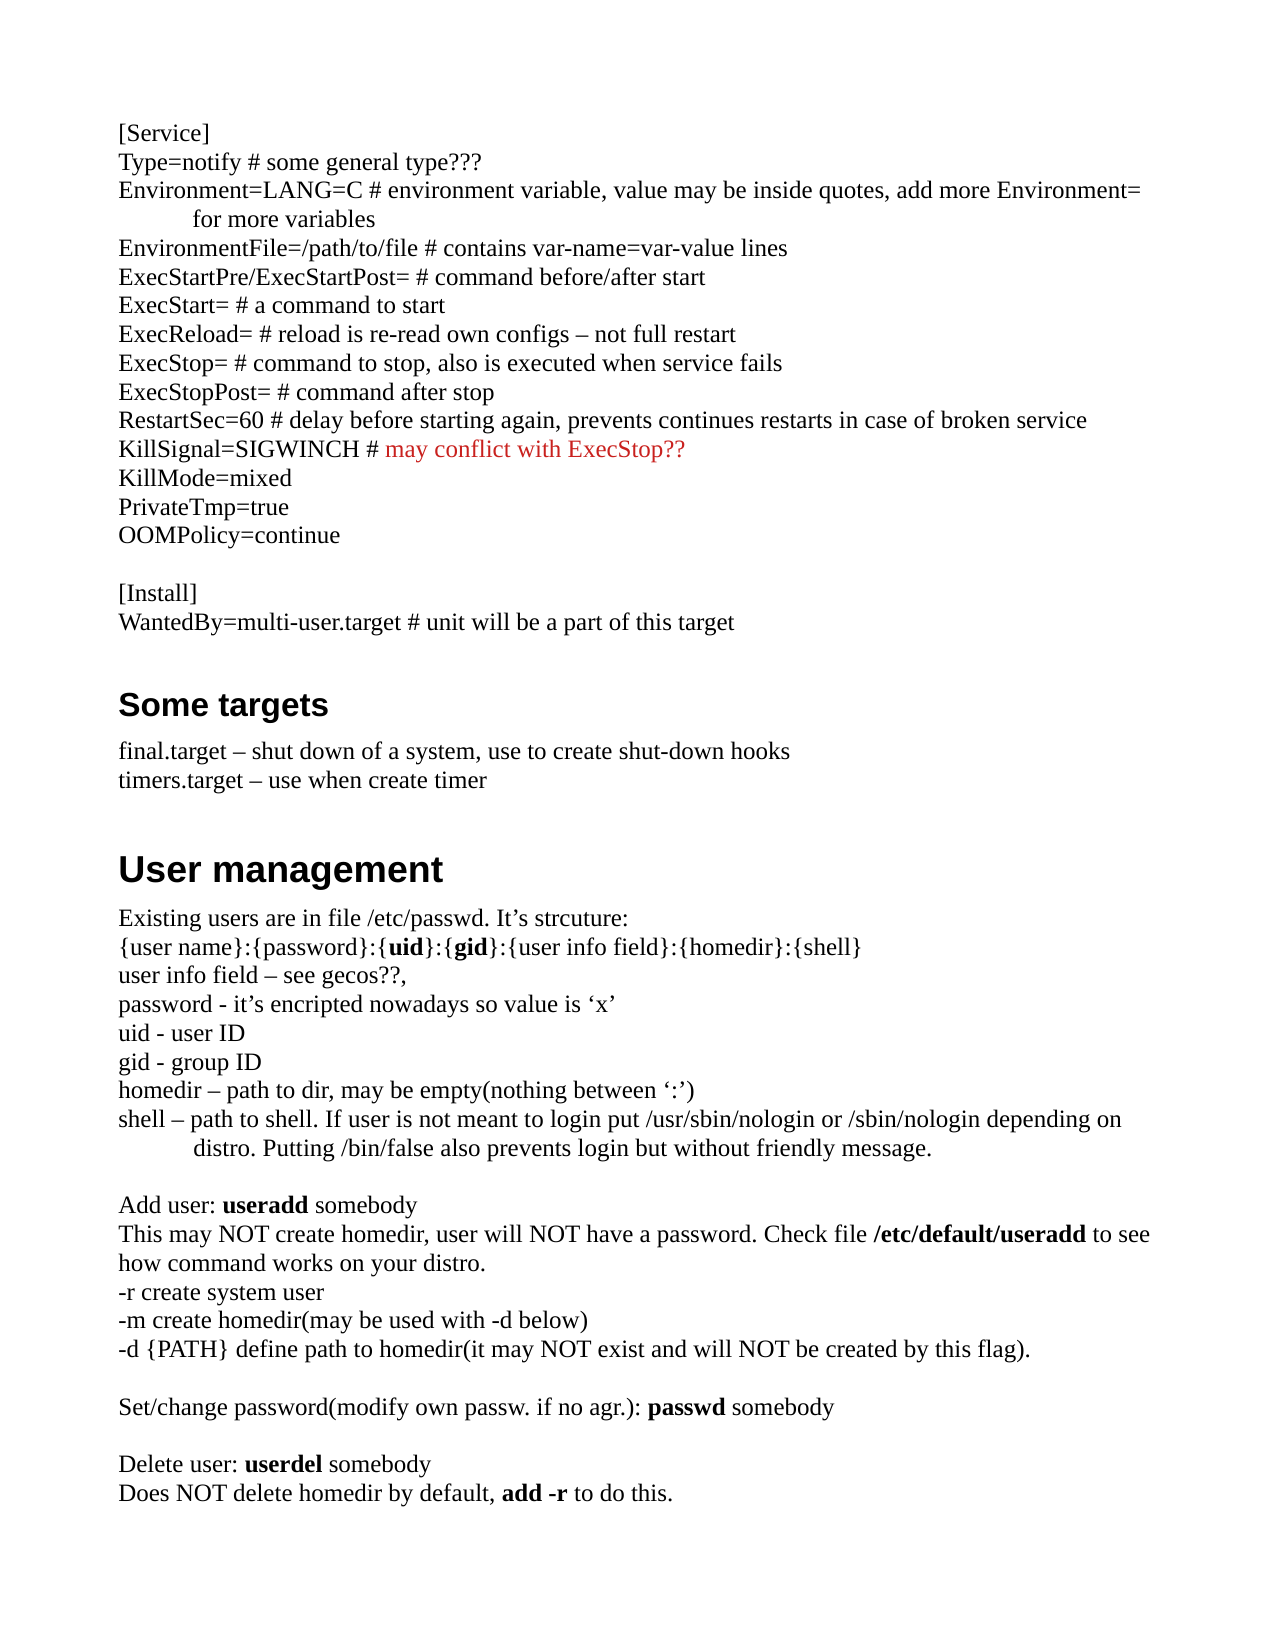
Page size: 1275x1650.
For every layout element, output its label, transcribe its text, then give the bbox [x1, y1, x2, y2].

text {user name}:{password}:{uid}:{gid}:{user info field}:{homedir}:{shell} [118, 932, 1157, 961]
text RestartSec=60 # delay before starting again, prevents continues restarts in case of broken service [118, 406, 1157, 434]
text Does NOT delete homedir by default, add -r to do this. [118, 1478, 1157, 1507]
subtitle Some targets [118, 685, 1157, 724]
text [Service] [118, 118, 1157, 147]
text Existing users are in file /etc/passwd. It’s strcuture: [118, 903, 1157, 932]
text timers.target – use when create timer [118, 765, 1157, 794]
text Add user: useradd somebody [118, 1191, 1157, 1219]
text EnvironmentFile=/path/to/file # contains var-name=var-value lines [118, 233, 1157, 262]
text -m create homedir(may be used with -d below) [118, 1306, 1157, 1334]
text Set/change password(modify own passw. if no agr.): passwd somebody [118, 1392, 1157, 1421]
text Type=notify # some general type??? [118, 147, 1157, 176]
text PrivateTmp=true [118, 492, 1157, 521]
text ExecStopPost= # command after stop [118, 377, 1157, 406]
subtitle User management [118, 847, 1157, 891]
text -d {PATH} define path to homedir(it may NOT exist and will NOT be created by this flag). [118, 1334, 1157, 1363]
text final.target – shut down of a system, use to create shut-down hooks [118, 736, 1157, 765]
text KillSignal=SIGWINCH # may conflict with ExecStop?? [118, 434, 1157, 463]
text KillMode=mixed [118, 463, 1157, 492]
text ExecStop= # command to stop, also is executed when service fails [118, 348, 1157, 377]
text -r create system user [118, 1277, 1157, 1306]
text gid - group ID [118, 1047, 1157, 1076]
text ExecReload= # reload is re-read own configs – not full restart [118, 319, 1157, 348]
text OOMPolicy=continue [118, 521, 1157, 549]
text ExecStart= # a command to start [118, 291, 1157, 319]
text This may NOT create homedir, user will NOT have a password. Check file /etc/default/useradd to see how command works on your distro. [118, 1219, 1157, 1277]
text shell – path to shell. If user is not meant to login put /usr/sbin/nologin or /sbin/nologin depending on distro. Putting /bin/false also prevents login but without friendly message. [118, 1104, 1157, 1162]
text [Install] [118, 578, 1157, 607]
text homedir – path to dir, may be empty(nothing between ‘:’) [118, 1076, 1157, 1104]
text WantedBy=multi-user.target # unit will be a part of this target [118, 607, 1157, 636]
text user info field – see gecos??, [118, 961, 1157, 989]
text Delete user: userdel somebody [118, 1449, 1157, 1478]
text Environment=LANG=C # environment variable, value may be inside quotes, add more Environment= for more variables [118, 176, 1157, 233]
text uid - user ID [118, 1018, 1157, 1047]
text ExecStartPre/ExecStartPost= # command before/after start [118, 262, 1157, 291]
text password - it’s encripted nowadays so value is ‘x’ [118, 989, 1157, 1018]
